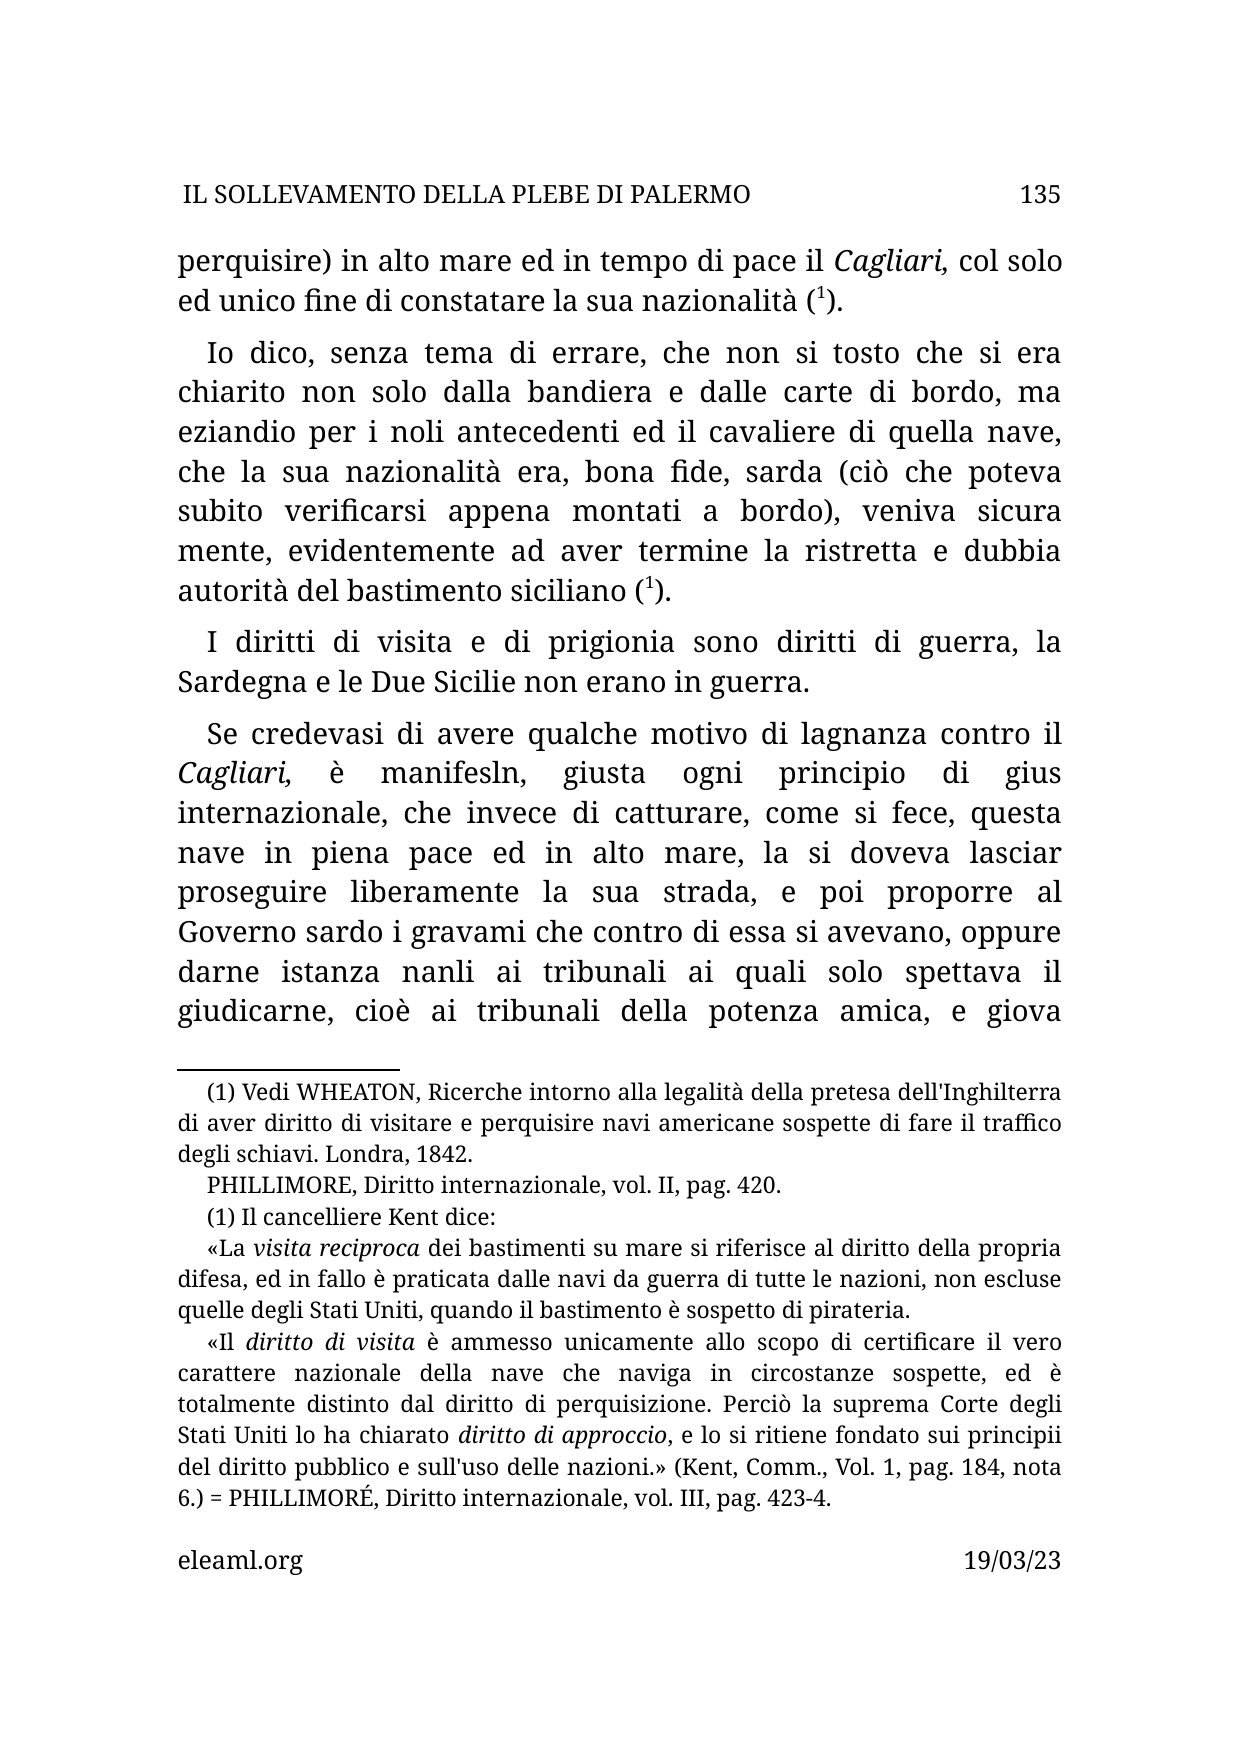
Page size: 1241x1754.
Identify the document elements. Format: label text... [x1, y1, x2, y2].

text «Il diritto di visita è ammesso unicamente allo scopo di certificare il vero carattere nazionale della nave che naviga in circostanze sospette, ed è totalmente distinto dal diritto di perquisizione. Perciò la suprema Corte degli Stati Uniti lo ha chiarato diritto di approccio, e lo si ritiene fondato sui principii del diritto pubblico e sull'uso delle nazioni.» (Kent, Comm., Vol. 1, pag. 184, nota 6.) = PHILLIMORÉ, Diritto internazionale, vol. III, pag. 423-4. [177, 1326, 1063, 1513]
text I diritti di visita e di prigionia sono diritti di guerra, la Sardegna e le Due Sicilie non erano in guerra. [177, 622, 1063, 701]
text PHILLIMORE, Diritto internazionale, vol. II, pag. 420. [177, 1169, 1063, 1201]
text Il cancelliere Kent dice: [177, 1201, 1063, 1232]
text Se credevasi di avere qualche motivo di lagnanza contro il Cagliari, è manifesln, giusta ogni principio di gius internazionale, che invece di catturare, come si fece, questa nave in piena pace ed in alto mare, la si doveva lasciar proseguire liberamente la sua strada, e poi proporre al Governo sardo i gravami che contro di essa si avevano, oppure darne istanza nanli ai tribunali ai quali solo spettava il giudicarne, cioè ai tribunali della potenza amica, e giova [177, 713, 1063, 1030]
text Vedi WHEATON, Ricerche intorno alla legalità della pretesa dell'Inghilterra di aver diritto di visitare e perquisire navi americane sospette di fare il traffico degli schiavi. Londra, 1842. [177, 1076, 1063, 1169]
text perquisire) in alto mare ed in tempo di pace il Cagliari, col solo ed unico fine di constatare la sua nazionalità (). [177, 241, 1063, 320]
text «La visita reciproca dei bastimenti su mare si riferisce al diritto della propria difesa, ed in fallo è praticata dalle navi da guerra di tutte le nazioni, non escluse quelle degli Stati Uniti, quando il bastimento è sospetto di pirateria. [177, 1232, 1063, 1326]
text Io dico, senza tema di errare, che non si tosto che si era chiarito non solo dalla bandiera e dalle carte di bordo, ma eziandio per i noli antecedenti ed il cavaliere di quella nave, che la sua nazionalità era, bona fide, sarda (ciò che poteva subito verificarsi appena montati a bordo), veniva sicura mente, evidentemente ad aver termine la ristretta e dubbia autorità del bastimento siciliano (). [177, 332, 1063, 610]
